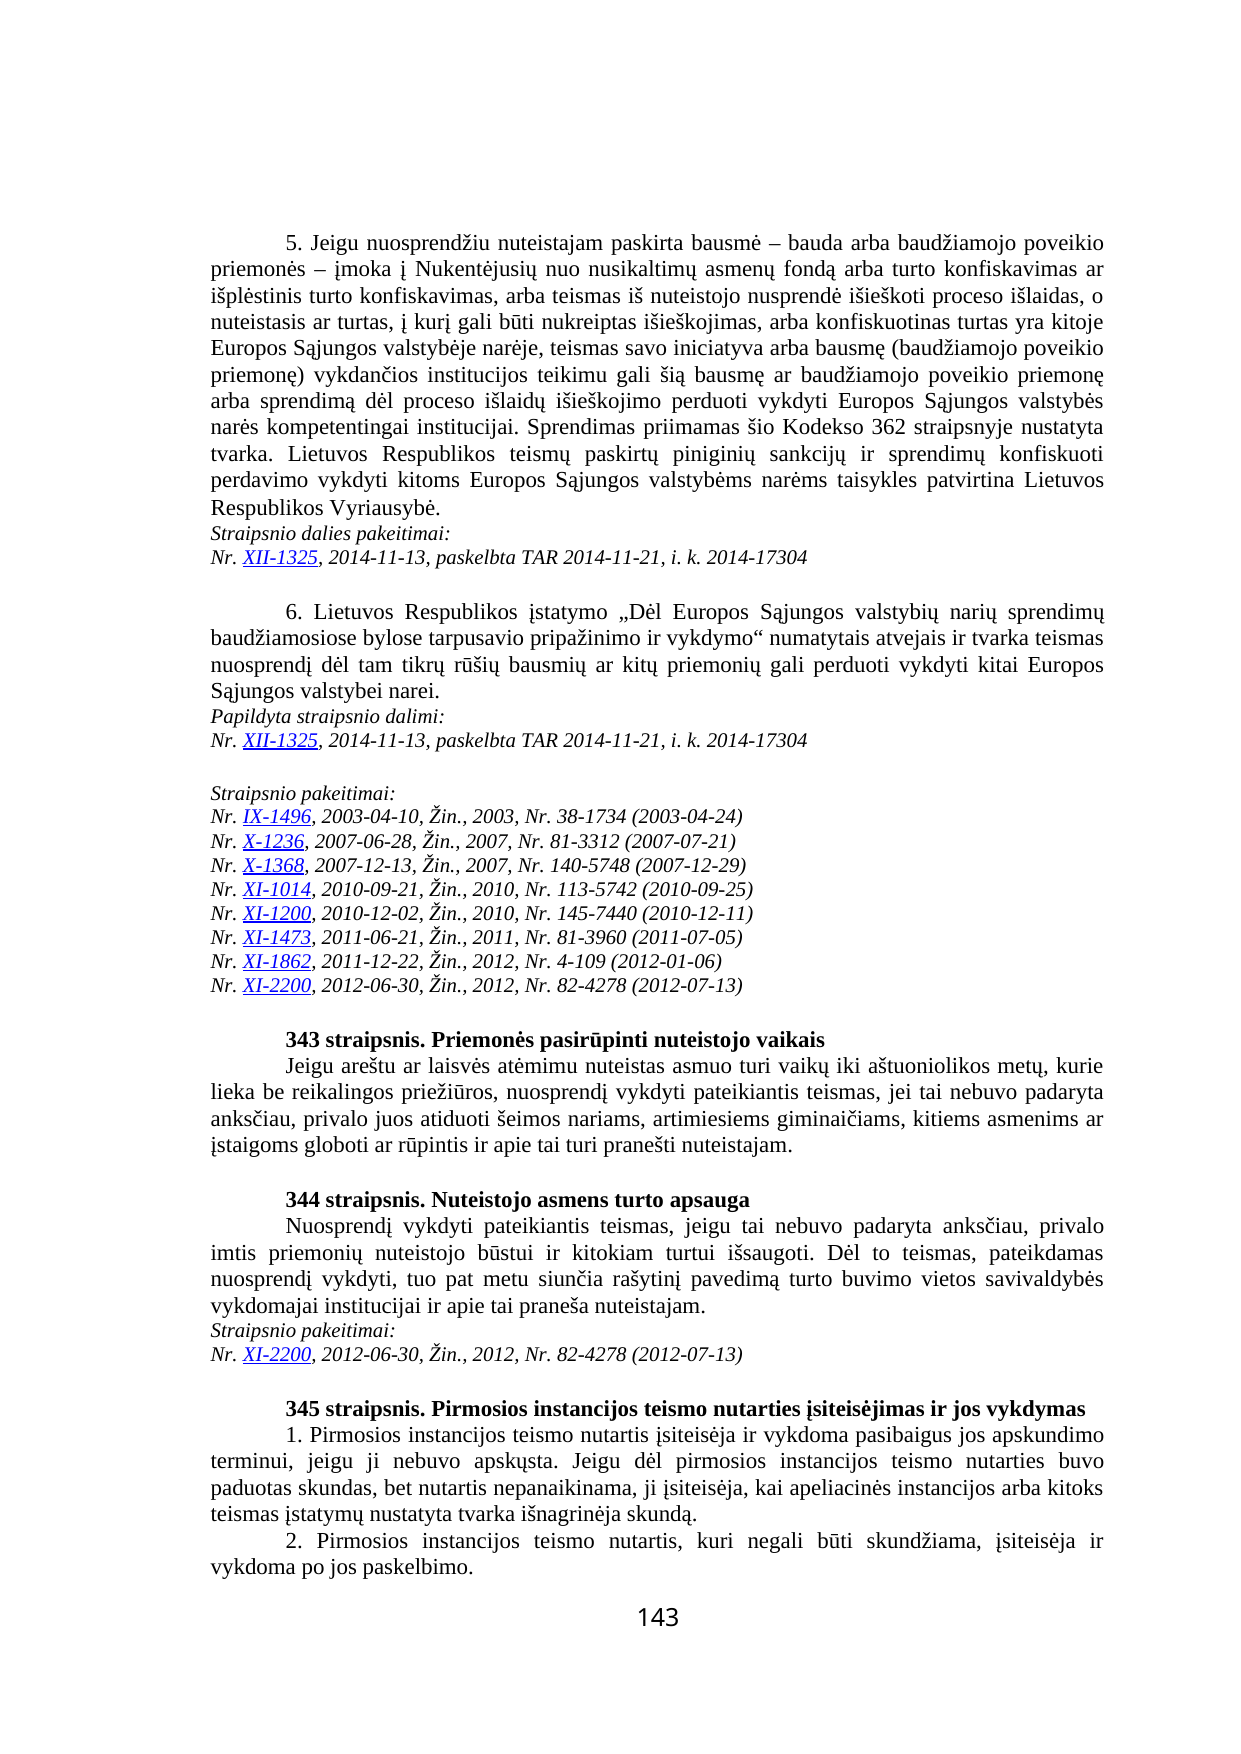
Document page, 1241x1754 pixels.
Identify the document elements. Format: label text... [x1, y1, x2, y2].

text 345 straipsnis. Pirmosios instancijos teismo nutarties įsiteisėjimas ir jos vykdymas [285, 1395, 1105, 1421]
text Jeigu areštu ar laisvės atėmimu nuteistas asmuo turi vaikų iki aštuoniolikos metų, kurie lieka be reikalingos priežiūros, nuosprendį vykdyti pateikiantis teismas, jei tai nebuvo padaryta anksčiau, privalo juos atiduoti šeimos nariams, artimiesiems giminaičiams, kitiems asmenims ar įstaigoms globoti ar rūpintis ir apie tai turi pranešti nuteistajam. [210, 1052, 1105, 1157]
text Nr. X-1236, 2007-06-28, Žin., 2007, Nr. 81-3312 (2007-07-21) [210, 828, 1105, 853]
text 343 straipsnis. Priemonės pasirūpinti nuteistojo vaikais [210, 1026, 1105, 1052]
text 6. Lietuvos Respublikos įstatymo „Dėl Europos Sąjungos valstybių narių sprendimų baudžiamosiose bylose tarpusavio pripažinimo ir vykdymo“ numatytais atvejais ir tvarka teismas nuosprendį dėl tam tikrų rūšių bausmių ar kitų priemonių gali perduoti vykdyti kitai Europos Sąjungos valstybei narei. [210, 598, 1105, 703]
text Nuosprendį vykdyti pateikiantis teismas, jeigu tai nebuvo padaryta anksčiau, privalo imtis priemonių nuteistojo būstui ir kitokiam turtui išsaugoti. Dėl to teismas, pateikdamas nuosprendį vykdyti, tuo pat metu siunčia rašytinį pavedimą turto buvimo vietos savivaldybės vykdomajai institucijai ir apie tai praneša nuteistajam. [210, 1213, 1105, 1318]
text 2. Pirmosios instancijos teismo nutartis, kuri negali būti skundžiama, įsiteisėja ir vykdoma po jos paskelbimo. [210, 1527, 1105, 1579]
text Straipsnio pakeitimai: [210, 1318, 1105, 1342]
text Papildyta straipsnio dalimi: [210, 703, 1105, 728]
text Nr. IX-1496, 2003-04-10, Žin., 2003, Nr. 38-1734 (2003-04-24) [210, 804, 1105, 828]
text Nr. XI-1200, 2010-12-02, Žin., 2010, Nr. 145-7440 (2010-12-11) [210, 901, 1105, 925]
text Nr. XI-2200, 2012-06-30, Žin., 2012, Nr. 82-4278 (2012-07-13) [210, 973, 1105, 997]
text Nr. XII-1325, 2014-11-13, paskelbta TAR 2014-11-21, i. k. 2014-17304 [210, 728, 1105, 752]
text Nr. XI-2200, 2012-06-30, Žin., 2012, Nr. 82-4278 (2012-07-13) [210, 1342, 1105, 1366]
text Nr. X-1368, 2007-12-13, Žin., 2007, Nr. 140-5748 (2007-12-29) [210, 853, 1105, 877]
text Nr. XI-1014, 2010-09-21, Žin., 2010, Nr. 113-5742 (2010-09-25) [210, 877, 1105, 901]
text Nr. XII-1325, 2014-11-13, paskelbta TAR 2014-11-21, i. k. 2014-17304 [210, 545, 1105, 569]
text Nr. XI-1473, 2011-06-21, Žin., 2011, Nr. 81-3960 (2011-07-05) [210, 925, 1105, 949]
text 344 straipsnis. Nuteistojo asmens turto apsauga [210, 1186, 1105, 1213]
text Straipsnio dalies pakeitimai: [210, 521, 1105, 545]
text Nr. XI-1862, 2011-12-22, Žin., 2012, Nr. 4-109 (2012-01-06) [210, 949, 1105, 973]
text Straipsnio pakeitimai: [210, 780, 1105, 804]
text 1. Pirmosios instancijos teismo nutartis įsiteisėja ir vykdoma pasibaigus jos apskundimo terminui, jeigu ji nebuvo apskųsta. Jeigu dėl pirmosios instancijos teismo nutarties buvo paduotas skundas, bet nutartis nepanaikinama, ji įsiteisėja, kai apeliacinės instancijos arba kitoks teismas įstatymų nustatyta tvarka išnagrinėja skundą. [210, 1421, 1105, 1527]
text 5. Jeigu nuosprendžiu nuteistajam paskirta bausmė – bauda arba baudžiamojo poveikio priemonės – įmoka į Nukentėjusių nuo nusikaltimų asmenų fondą arba turto konfiskavimas ar išplėstinis turto konfiskavimas, arba teismas iš nuteistojo nusprendė išieškoti proceso išlaidas, o nuteistasis ar turtas, į kurį gali būti nukreiptas išieškojimas, arba konfiskuotinas turtas yra kitoje Europos Sąjungos valstybėje narėje, teismas savo iniciatyva arba bausmę (baudžiamojo poveikio priemonę) vykdančios institucijos teikimu gali šią bausmę ar baudžiamojo poveikio priemonę arba sprendimą dėl proceso išlaidų išieškojimo perduoti vykdyti Europos Sąjungos valstybės narės kompetentingai institucijai. Sprendimas priimamas šio Kodekso 362 straipsnyje nustatyta tvarka. Lietuvos Respublikos teismų paskirtų piniginių sankcijų ir sprendimų konfiskuoti perdavimo vykdyti kitoms Europos Sąjungos valstybėms narėms taisykles patvirtina Lietuvos Respublikos Vyriausybė. [210, 229, 1105, 521]
